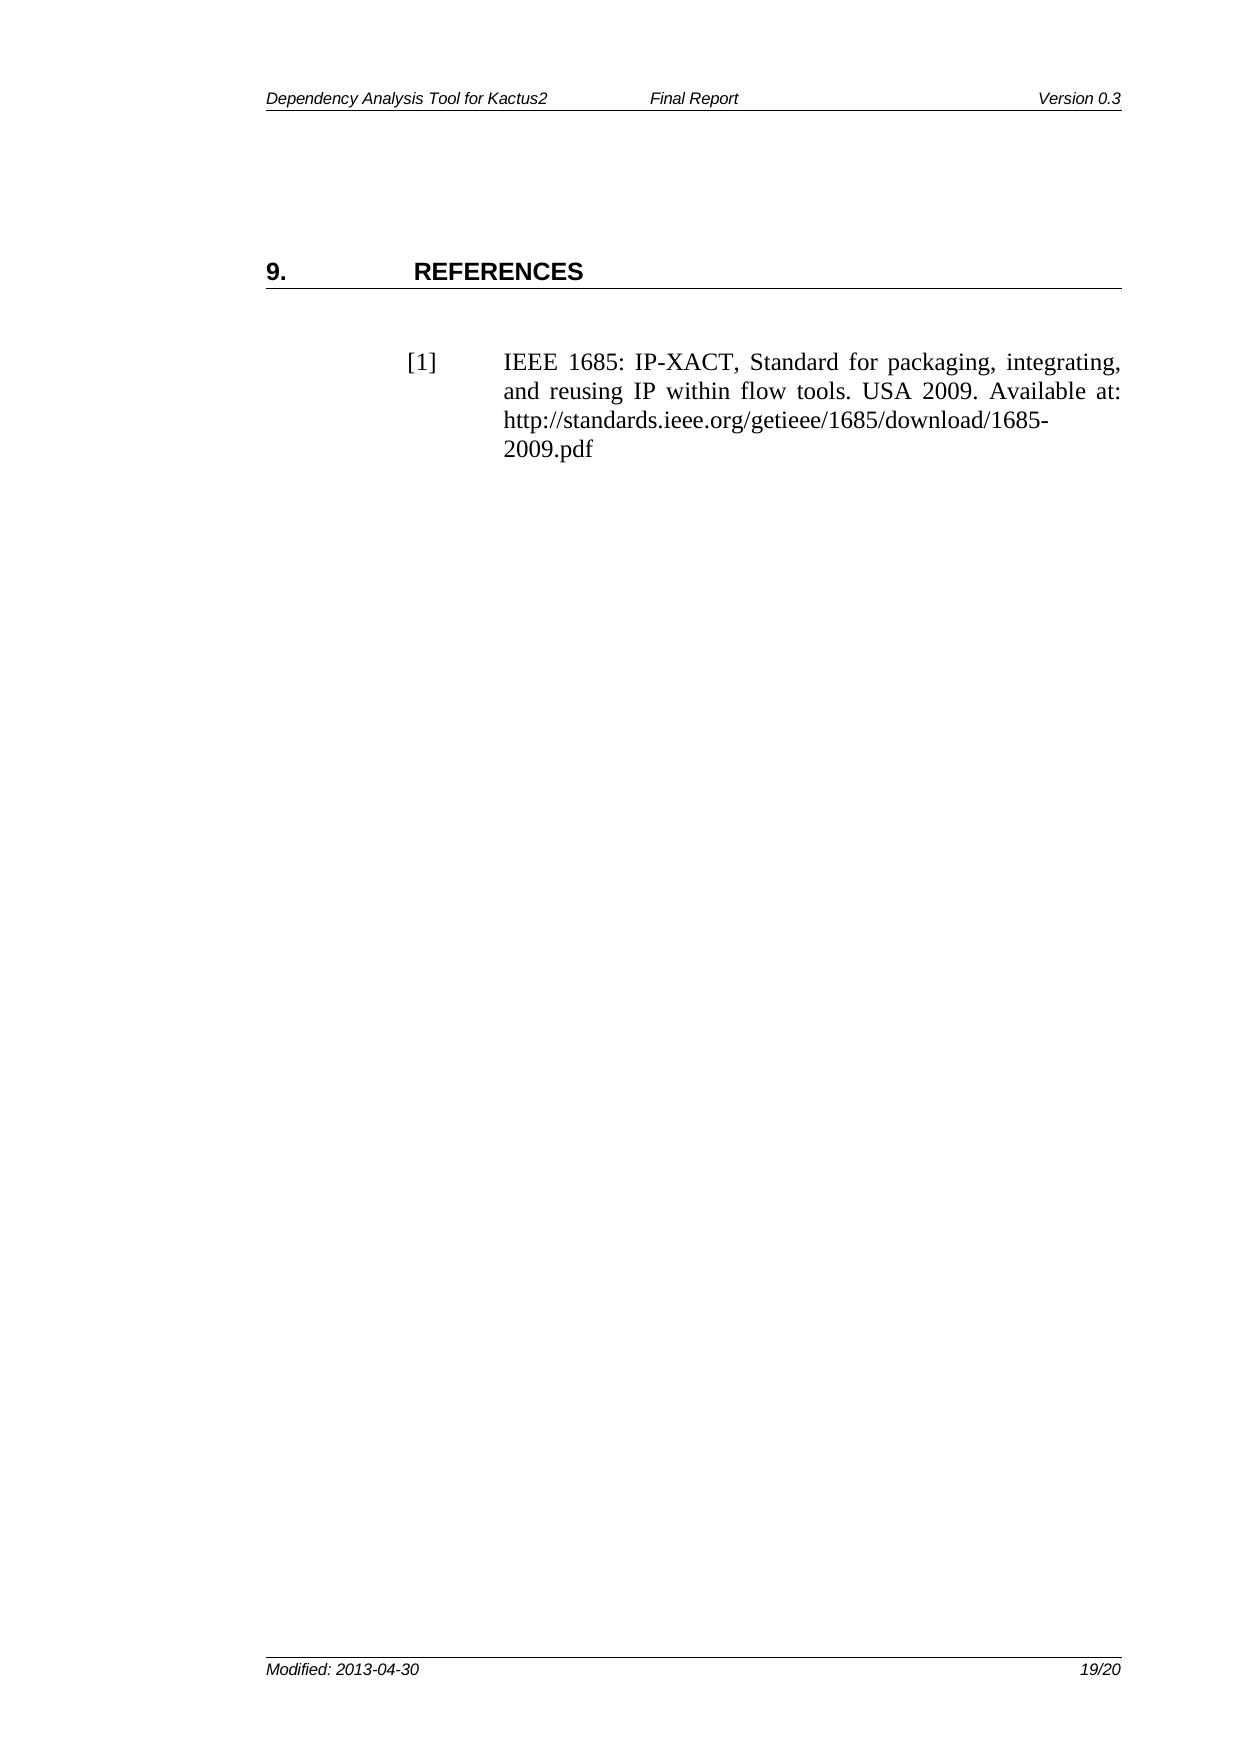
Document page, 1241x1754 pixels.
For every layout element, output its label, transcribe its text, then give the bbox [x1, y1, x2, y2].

list IEEE 1685: IP-XACT, Standard for packaging, integrating, and reusing IP within flow tools. USA 2009. Available at: http://standards.ieee.org/getieee/1685/download/1685-2009.pdf [407, 347, 1122, 463]
subtitle References [266, 257, 1122, 288]
